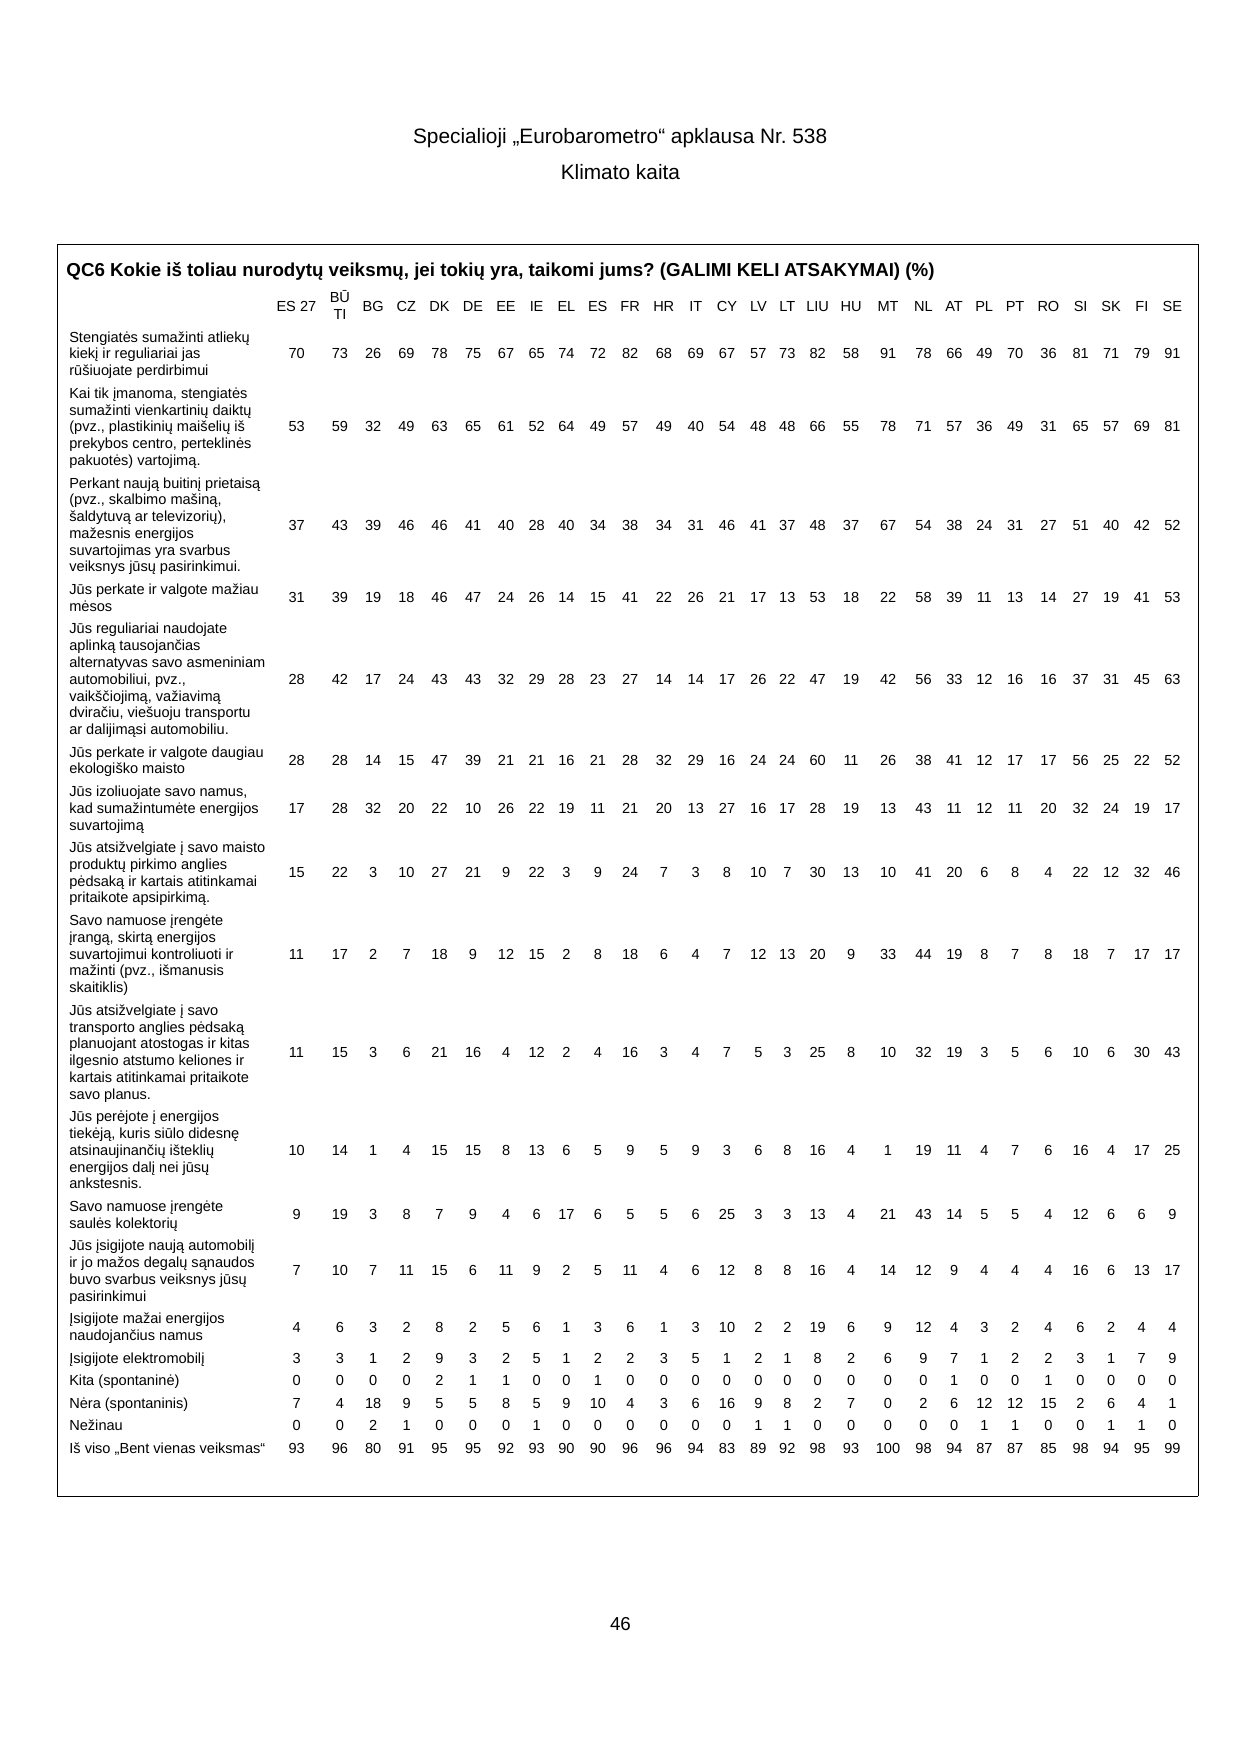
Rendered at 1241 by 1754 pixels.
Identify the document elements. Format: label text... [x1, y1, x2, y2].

text QC6 Kokie iš toliau nurodytų veiksmų, jei tokių yra, taikomi jums? (GALIMI KELI ATSAKYMAI) (%) [66, 259, 1189, 280]
table_cell 32 [1127, 836, 1156, 909]
table_cell 6 [646, 909, 681, 998]
table_cell 9 [1156, 1195, 1188, 1234]
table_header DK [423, 286, 456, 326]
table_cell 66 [939, 326, 969, 382]
table_cell 19 [907, 1105, 939, 1195]
table_cell 1 [1030, 1369, 1066, 1392]
table_cell 11 [269, 999, 323, 1105]
table_cell 2 [490, 1346, 522, 1369]
table_cell 21 [710, 578, 743, 617]
table_cell 43 [324, 471, 356, 578]
table_cell 6 [1127, 1195, 1156, 1234]
table_cell 2 [744, 1346, 773, 1369]
table_cell 8 [710, 836, 743, 909]
table_cell 10 [744, 836, 773, 909]
table_cell 57 [614, 382, 646, 471]
table_cell 18 [390, 578, 422, 617]
table_cell 12 [522, 999, 551, 1105]
table_cell 48 [773, 382, 801, 471]
table_cell 8 [773, 1105, 801, 1195]
table_header LV [744, 286, 773, 326]
table_cell 4 [581, 999, 614, 1105]
table_cell 2 [773, 1307, 801, 1346]
table_cell 4 [1156, 1307, 1188, 1346]
table_cell 93 [269, 1437, 323, 1459]
table_cell 33 [868, 909, 907, 998]
table_cell 38 [614, 471, 646, 578]
table_cell 7 [646, 836, 681, 909]
table_cell 23 [581, 617, 614, 740]
table_cell 1 [710, 1346, 743, 1369]
table_cell 22 [773, 617, 801, 740]
table_cell 12 [969, 780, 999, 836]
table_cell 19 [1127, 780, 1156, 836]
table_header ES 27 [269, 286, 323, 326]
table_header EL [551, 286, 581, 326]
table_cell 15 [390, 740, 422, 780]
table_cell 4 [833, 1105, 868, 1195]
table_cell 4 [490, 999, 522, 1105]
table_cell 94 [939, 1437, 969, 1459]
table_cell 9 [490, 836, 522, 909]
table_cell 41 [456, 471, 489, 578]
table_cell 0 [1066, 1369, 1095, 1392]
table_cell 9 [456, 1195, 489, 1234]
table_cell Jūs įsigijote naują automobilį ir jo mažos degalų sąnaudos buvo svarbus veiksnys jūsų pasirinkimui [66, 1234, 269, 1307]
table_cell 5 [423, 1392, 456, 1414]
table_cell 67 [710, 326, 743, 382]
table_cell 28 [801, 780, 833, 836]
table_cell 20 [646, 780, 681, 836]
table_header LT [773, 286, 801, 326]
table_cell 21 [868, 1195, 907, 1234]
table_cell 1 [581, 1369, 614, 1392]
table_cell 44 [907, 909, 939, 998]
table_cell 8 [490, 1392, 522, 1414]
table_cell 0 [710, 1369, 743, 1392]
table_cell 1 [773, 1414, 801, 1437]
table_cell Jūs reguliariai naudojate aplinką tausojančias alternatyvas savo asmeniniam automobiliui, pvz., vaikščiojimą, važiavimą dviračiu, viešuoju transportu ar dalijimąsi automobiliu. [66, 617, 269, 740]
table_cell 3 [646, 1346, 681, 1369]
table_cell 98 [907, 1437, 939, 1459]
table_cell 92 [773, 1437, 801, 1459]
table_cell 28 [324, 780, 356, 836]
table_cell 0 [423, 1414, 456, 1437]
table_cell 2 [1066, 1392, 1095, 1414]
table_cell 6 [1095, 1392, 1127, 1414]
table_cell 12 [969, 740, 999, 780]
table_cell 0 [646, 1414, 681, 1437]
table_cell 41 [614, 578, 646, 617]
table_cell 81 [1156, 382, 1188, 471]
table_cell 32 [907, 999, 939, 1105]
table_cell 1 [1095, 1346, 1127, 1369]
table_cell 8 [744, 1234, 773, 1307]
table_cell 1 [969, 1414, 999, 1437]
table_cell 26 [744, 617, 773, 740]
table_cell 16 [1066, 1105, 1095, 1195]
table_cell 10 [581, 1392, 614, 1414]
table_cell 17 [356, 617, 390, 740]
table_cell 0 [907, 1369, 939, 1392]
table_cell 38 [939, 471, 969, 578]
table_cell 1 [551, 1346, 581, 1369]
table_cell 4 [833, 1195, 868, 1234]
table_cell 12 [710, 1234, 743, 1307]
table_cell 1 [522, 1414, 551, 1437]
table_cell 49 [969, 326, 999, 382]
table_header AT [939, 286, 969, 326]
table_cell 0 [833, 1369, 868, 1392]
table_cell 51 [1066, 471, 1095, 578]
table_cell 27 [1066, 578, 1095, 617]
table_cell 10 [868, 836, 907, 909]
table_cell 13 [681, 780, 710, 836]
table_cell 0 [681, 1369, 710, 1392]
table_cell 19 [801, 1307, 833, 1346]
table_cell 47 [801, 617, 833, 740]
table_cell 46 [423, 578, 456, 617]
table_cell 4 [681, 999, 710, 1105]
table_cell 8 [801, 1346, 833, 1369]
table_cell 25 [710, 1195, 743, 1234]
table_cell 22 [522, 780, 551, 836]
table_cell Savo namuose įrengėte įrangą, skirtą energijos suvartojimui kontroliuoti ir mažinti (pvz., išmanusis skaitiklis) [66, 909, 269, 998]
table_cell 6 [868, 1346, 907, 1369]
table_cell 46 [423, 471, 456, 578]
table_cell 13 [801, 1195, 833, 1234]
table_cell 8 [969, 909, 999, 998]
table_cell 31 [269, 578, 323, 617]
table_cell 89 [744, 1437, 773, 1459]
table_cell 6 [969, 836, 999, 909]
table_cell 6 [1030, 999, 1066, 1105]
table_cell 12 [969, 617, 999, 740]
table_cell 0 [1095, 1369, 1127, 1392]
table_cell 2 [456, 1307, 489, 1346]
table_cell 2 [801, 1392, 833, 1414]
table_cell 3 [324, 1346, 356, 1369]
table_cell 16 [744, 780, 773, 836]
table_cell 2 [999, 1307, 1030, 1346]
table_cell 70 [999, 326, 1030, 382]
table_cell 12 [999, 1392, 1030, 1414]
table_cell 18 [614, 909, 646, 998]
table_cell 58 [833, 326, 868, 382]
table_cell 31 [681, 471, 710, 578]
table_cell 0 [522, 1369, 551, 1392]
table_header FR [614, 286, 646, 326]
table_cell 93 [833, 1437, 868, 1459]
table_cell 15 [456, 1105, 489, 1195]
table_cell 17 [1127, 909, 1156, 998]
table_cell 42 [1127, 471, 1156, 578]
table_cell 43 [456, 617, 489, 740]
table_cell 32 [356, 780, 390, 836]
table_cell 9 [681, 1105, 710, 1195]
table_cell 90 [551, 1437, 581, 1459]
table_cell 9 [868, 1307, 907, 1346]
table_cell 43 [423, 617, 456, 740]
table_cell 0 [969, 1369, 999, 1392]
table_cell 2 [356, 1414, 390, 1437]
table_cell 47 [423, 740, 456, 780]
table_cell 6 [681, 1392, 710, 1414]
table_cell 65 [456, 382, 489, 471]
table_cell Stengiatės sumažinti atliekų kiekį ir reguliariai jas rūšiuojate perdirbimui [66, 326, 269, 382]
table_cell 11 [390, 1234, 422, 1307]
table_cell 29 [522, 617, 551, 740]
table_cell 81 [1066, 326, 1095, 382]
table_cell 9 [269, 1195, 323, 1234]
table_cell 66 [801, 382, 833, 471]
table_cell 78 [868, 382, 907, 471]
table_cell 55 [833, 382, 868, 471]
table_cell 4 [681, 909, 710, 998]
table_cell 0 [907, 1414, 939, 1437]
table_cell 4 [999, 1234, 1030, 1307]
table_header PT [999, 286, 1030, 326]
table_cell 4 [269, 1307, 323, 1346]
table_cell 5 [646, 1195, 681, 1234]
table_cell 5 [456, 1392, 489, 1414]
table_cell 0 [801, 1369, 833, 1392]
table_cell 3 [773, 1195, 801, 1234]
table_cell 37 [833, 471, 868, 578]
table_cell 43 [907, 1195, 939, 1234]
table_cell 94 [681, 1437, 710, 1459]
table_cell 0 [324, 1369, 356, 1392]
table_cell 24 [969, 471, 999, 578]
table_cell 2 [551, 999, 581, 1105]
table_cell 8 [773, 1392, 801, 1414]
table_cell 5 [581, 1105, 614, 1195]
table_cell 10 [710, 1307, 743, 1346]
table_header BG [356, 286, 390, 326]
table_cell 31 [999, 471, 1030, 578]
table_cell 17 [710, 617, 743, 740]
table_cell 2 [551, 909, 581, 998]
table_cell 73 [773, 326, 801, 382]
table_cell 71 [907, 382, 939, 471]
table_cell 98 [1066, 1437, 1095, 1459]
table_cell 17 [1030, 740, 1066, 780]
table_cell 78 [907, 326, 939, 382]
table_cell 91 [390, 1437, 422, 1459]
table_cell 91 [1156, 326, 1188, 382]
table_cell 9 [423, 1346, 456, 1369]
table_cell 41 [907, 836, 939, 909]
table_cell 5 [999, 999, 1030, 1105]
table_cell 27 [614, 617, 646, 740]
table_cell 2 [551, 1234, 581, 1307]
table_cell 6 [1095, 999, 1127, 1105]
table_cell 6 [681, 1234, 710, 1307]
table_cell 20 [390, 780, 422, 836]
table_cell 74 [551, 326, 581, 382]
table_cell 59 [324, 382, 356, 471]
table_cell 64 [551, 382, 581, 471]
table_header SI [1066, 286, 1095, 326]
table_cell 4 [1127, 1307, 1156, 1346]
table_cell 60 [801, 740, 833, 780]
table_cell 2 [833, 1346, 868, 1369]
table_cell 92 [490, 1437, 522, 1459]
table_cell 7 [939, 1346, 969, 1369]
table_cell 13 [1127, 1234, 1156, 1307]
table_cell 13 [999, 578, 1030, 617]
table_cell 0 [1156, 1414, 1188, 1437]
table_cell 19 [939, 999, 969, 1105]
table_cell 72 [581, 326, 614, 382]
table_cell 24 [614, 836, 646, 909]
table_cell 14 [324, 1105, 356, 1195]
table_cell 41 [1127, 578, 1156, 617]
table_cell 8 [773, 1234, 801, 1307]
table_cell 2 [1095, 1307, 1127, 1346]
table_cell 37 [269, 471, 323, 578]
table_cell 13 [522, 1105, 551, 1195]
table_cell 9 [1156, 1346, 1188, 1369]
table_cell 1 [1127, 1414, 1156, 1437]
table_cell 24 [1095, 780, 1127, 836]
table_cell 6 [390, 999, 422, 1105]
table_cell 28 [522, 471, 551, 578]
table_cell 21 [614, 780, 646, 836]
table_cell 6 [551, 1105, 581, 1195]
table_cell 7 [269, 1234, 323, 1307]
table_cell 34 [581, 471, 614, 578]
table_cell Jūs perkate ir valgote daugiau ekologiško maisto [66, 740, 269, 780]
table_cell Perkant naują buitinį prietaisą (pvz., skalbimo mašiną, šaldytuvą ar televizorių), mažesnis energijos suvartojimas yra svarbus veiksnys jūsų pasirinkimui. [66, 471, 269, 578]
table_cell 7 [999, 909, 1030, 998]
table_cell 6 [1095, 1195, 1127, 1234]
table_cell 1 [390, 1414, 422, 1437]
table_cell 4 [1095, 1105, 1127, 1195]
table_cell Jūs atsižvelgiate į savo maisto produktų pirkimo anglies pėdsaką ir kartais atitinkamai pritaikote apsipirkimą. [66, 836, 269, 909]
table_cell 39 [456, 740, 489, 780]
table_cell 4 [1030, 1307, 1066, 1346]
table_cell Nėra (spontaninis) [66, 1392, 269, 1414]
table_cell 19 [551, 780, 581, 836]
table_cell 65 [522, 326, 551, 382]
table_cell 26 [490, 780, 522, 836]
table_cell 16 [801, 1234, 833, 1307]
table_cell 10 [324, 1234, 356, 1307]
table_cell 3 [681, 1307, 710, 1346]
table_cell 49 [390, 382, 422, 471]
table_cell 0 [1030, 1414, 1066, 1437]
table_cell 12 [907, 1234, 939, 1307]
table_cell 7 [710, 999, 743, 1105]
table_cell Jūs perėjote į energijos tiekėją, kuris siūlo didesnę atsinaujinančių išteklių energijos dalį nei jūsų ankstesnis. [66, 1105, 269, 1195]
table_cell 13 [833, 836, 868, 909]
table_cell 48 [801, 471, 833, 578]
table_cell 15 [269, 836, 323, 909]
table_cell Jūs izoliuojate savo namus, kad sumažintumėte energijos suvartojimą [66, 780, 269, 836]
table_cell 21 [581, 740, 614, 780]
table_cell 10 [868, 999, 907, 1105]
table_cell 25 [1156, 1105, 1188, 1195]
table_cell 19 [939, 909, 969, 998]
table_cell 96 [614, 1437, 646, 1459]
table_cell 40 [1095, 471, 1127, 578]
table_cell 6 [681, 1195, 710, 1234]
table_cell 16 [614, 999, 646, 1105]
table_cell 0 [868, 1369, 907, 1392]
table_cell Nežinau [66, 1414, 269, 1437]
table_cell 1 [773, 1346, 801, 1369]
table_cell 26 [868, 740, 907, 780]
table_cell 61 [490, 382, 522, 471]
table_cell 2 [744, 1307, 773, 1346]
table_cell 85 [1030, 1437, 1066, 1459]
table_cell 3 [356, 1195, 390, 1234]
table_cell 12 [1066, 1195, 1095, 1234]
table_cell 3 [681, 836, 710, 909]
table_cell 15 [324, 999, 356, 1105]
table_cell 57 [1095, 382, 1127, 471]
table_cell 54 [710, 382, 743, 471]
table_cell 17 [324, 909, 356, 998]
table_cell 7 [710, 909, 743, 998]
table_cell 24 [744, 740, 773, 780]
table_cell 24 [390, 617, 422, 740]
table_cell 12 [1095, 836, 1127, 909]
table_cell 4 [614, 1392, 646, 1414]
table_cell 52 [1156, 471, 1188, 578]
table_cell 17 [269, 780, 323, 836]
table_cell 5 [522, 1346, 551, 1369]
table_cell 11 [614, 1234, 646, 1307]
table_cell 32 [646, 740, 681, 780]
table_cell 1 [868, 1105, 907, 1195]
table_cell 25 [801, 999, 833, 1105]
table_cell 87 [999, 1437, 1030, 1459]
table_cell 11 [490, 1234, 522, 1307]
table_cell 1 [1156, 1392, 1188, 1414]
table_cell 21 [522, 740, 551, 780]
table_cell 18 [833, 578, 868, 617]
table_cell 1 [490, 1369, 522, 1392]
table_cell 2 [1030, 1346, 1066, 1369]
table_cell 32 [1066, 780, 1095, 836]
table_cell 4 [969, 1234, 999, 1307]
table_header SK [1095, 286, 1127, 326]
table_header HR [646, 286, 681, 326]
table_cell 17 [1156, 909, 1188, 998]
table_header FI [1127, 286, 1156, 326]
table_cell 3 [356, 836, 390, 909]
table_cell 14 [646, 617, 681, 740]
table_cell 4 [1030, 1234, 1066, 1307]
table_cell 9 [744, 1392, 773, 1414]
table_cell 12 [969, 1392, 999, 1414]
table_cell 0 [390, 1369, 422, 1392]
table_cell 37 [773, 471, 801, 578]
table_cell 9 [907, 1346, 939, 1369]
table_header LIU [801, 286, 833, 326]
table_cell 18 [423, 909, 456, 998]
table_cell 3 [269, 1346, 323, 1369]
table_cell 53 [801, 578, 833, 617]
table_cell 9 [456, 909, 489, 998]
table_header NL [907, 286, 939, 326]
table_cell 1 [356, 1346, 390, 1369]
table_cell 4 [969, 1105, 999, 1195]
table_cell 30 [1127, 999, 1156, 1105]
table_cell 39 [939, 578, 969, 617]
table_cell 7 [356, 1234, 390, 1307]
table_cell 56 [907, 617, 939, 740]
table_cell 32 [356, 382, 390, 471]
table_cell 83 [710, 1437, 743, 1459]
table_cell 91 [868, 326, 907, 382]
table_header SE [1156, 286, 1188, 326]
table_cell 0 [744, 1369, 773, 1392]
table_cell 7 [390, 909, 422, 998]
table_cell 16 [710, 740, 743, 780]
table_cell 40 [681, 382, 710, 471]
table_header DE [456, 286, 489, 326]
table_cell 14 [681, 617, 710, 740]
table_cell 10 [1066, 999, 1095, 1105]
table_cell 4 [390, 1105, 422, 1195]
table_cell 67 [868, 471, 907, 578]
table_cell 49 [646, 382, 681, 471]
table_cell Jūs perkate ir valgote mažiau mėsos [66, 578, 269, 617]
table_cell 20 [801, 909, 833, 998]
table_cell 49 [581, 382, 614, 471]
table_cell 5 [969, 1195, 999, 1234]
table_cell 0 [490, 1414, 522, 1437]
table_cell Iš viso „Bent vienas veiksmas“ [66, 1437, 269, 1459]
table_cell 34 [646, 471, 681, 578]
table_cell 5 [646, 1105, 681, 1195]
table_cell 15 [522, 909, 551, 998]
table_cell 17 [1127, 1105, 1156, 1195]
table_cell 28 [551, 617, 581, 740]
table_cell 22 [522, 836, 551, 909]
table_cell 1 [744, 1414, 773, 1437]
table_cell 2 [423, 1369, 456, 1392]
table_cell 41 [939, 740, 969, 780]
table_cell 15 [423, 1105, 456, 1195]
table_cell 0 [868, 1414, 907, 1437]
table_cell 16 [1030, 617, 1066, 740]
table_cell 7 [833, 1392, 868, 1414]
table_cell 27 [1030, 471, 1066, 578]
table_cell 46 [390, 471, 422, 578]
table_cell 11 [581, 780, 614, 836]
table_cell 17 [773, 780, 801, 836]
table_cell 28 [269, 617, 323, 740]
table_cell 9 [390, 1392, 422, 1414]
table_cell 9 [522, 1234, 551, 1307]
table_cell 3 [551, 836, 581, 909]
table_cell 24 [773, 740, 801, 780]
table_cell 28 [614, 740, 646, 780]
table_cell 16 [801, 1105, 833, 1195]
table_cell 21 [456, 836, 489, 909]
table_cell 95 [1127, 1437, 1156, 1459]
table_cell 0 [456, 1414, 489, 1437]
table_cell 19 [356, 578, 390, 617]
table_cell 14 [1030, 578, 1066, 617]
table_header CZ [390, 286, 422, 326]
table_cell 80 [356, 1437, 390, 1459]
table_cell 3 [356, 1307, 390, 1346]
table_cell 22 [646, 578, 681, 617]
table_cell 3 [646, 1392, 681, 1414]
table_cell 43 [907, 780, 939, 836]
table_header HU [833, 286, 868, 326]
table_cell 9 [614, 1105, 646, 1195]
table_cell 19 [324, 1195, 356, 1234]
table_cell 5 [744, 999, 773, 1105]
table_cell 54 [907, 471, 939, 578]
table_cell 8 [490, 1105, 522, 1195]
table_cell 24 [490, 578, 522, 617]
table_cell 98 [801, 1437, 833, 1459]
table_cell 13 [868, 780, 907, 836]
table_cell 18 [1066, 909, 1095, 998]
table_cell 4 [1127, 1392, 1156, 1414]
table_cell 65 [1066, 382, 1095, 471]
table_cell 7 [423, 1195, 456, 1234]
table_cell 3 [581, 1307, 614, 1346]
table_cell 26 [681, 578, 710, 617]
table_cell 15 [581, 578, 614, 617]
table_cell 82 [801, 326, 833, 382]
table_cell 22 [1127, 740, 1156, 780]
table_cell 3 [969, 999, 999, 1105]
table_header RO [1030, 286, 1066, 326]
table_cell 29 [681, 740, 710, 780]
table_cell 36 [969, 382, 999, 471]
table_cell 8 [999, 836, 1030, 909]
table_cell 43 [1156, 999, 1188, 1105]
table_cell 8 [581, 909, 614, 998]
table_cell 96 [646, 1437, 681, 1459]
table_cell 5 [490, 1307, 522, 1346]
table_cell 95 [456, 1437, 489, 1459]
table_cell 1 [939, 1369, 969, 1392]
table_cell 15 [423, 1234, 456, 1307]
table_cell 21 [423, 999, 456, 1105]
table_cell 2 [390, 1346, 422, 1369]
table_cell 4 [1030, 836, 1066, 909]
table_cell 11 [939, 780, 969, 836]
table_cell 30 [801, 836, 833, 909]
table_cell 0 [710, 1414, 743, 1437]
table_cell 87 [969, 1437, 999, 1459]
table_cell 14 [868, 1234, 907, 1307]
table_header MT [868, 286, 907, 326]
table_cell 68 [646, 326, 681, 382]
table_cell 0 [551, 1369, 581, 1392]
table_cell 6 [939, 1392, 969, 1414]
table_cell 4 [939, 1307, 969, 1346]
table_cell 57 [744, 326, 773, 382]
table_cell 27 [423, 836, 456, 909]
table_cell 39 [324, 578, 356, 617]
table_cell 0 [1156, 1369, 1188, 1392]
table_cell 94 [1095, 1437, 1127, 1459]
table_cell 39 [356, 471, 390, 578]
table_cell 11 [939, 1105, 969, 1195]
table_cell 3 [456, 1346, 489, 1369]
table_cell 57 [939, 382, 969, 471]
table_cell 10 [269, 1105, 323, 1195]
table_cell 26 [522, 578, 551, 617]
table_cell 31 [1030, 382, 1066, 471]
table_cell 8 [1030, 909, 1066, 998]
table_cell 0 [614, 1369, 646, 1392]
table_header ES [581, 286, 614, 326]
table_cell 2 [999, 1346, 1030, 1369]
table_cell 8 [390, 1195, 422, 1234]
table_cell 1 [999, 1414, 1030, 1437]
table_cell 0 [868, 1392, 907, 1414]
table_cell 5 [522, 1392, 551, 1414]
table_cell 100 [868, 1437, 907, 1459]
table_cell 10 [456, 780, 489, 836]
table_cell 17 [1156, 1234, 1188, 1307]
table_cell 3 [969, 1307, 999, 1346]
table_cell 16 [999, 617, 1030, 740]
table_cell 1 [551, 1307, 581, 1346]
table_cell 75 [456, 326, 489, 382]
table_cell 20 [1030, 780, 1066, 836]
table_cell 2 [356, 909, 390, 998]
table_cell 13 [773, 909, 801, 998]
table_cell 73 [324, 326, 356, 382]
table_cell Savo namuose įrengėte saulės kolektorių [66, 1195, 269, 1234]
table_cell 2 [390, 1307, 422, 1346]
table_cell 42 [868, 617, 907, 740]
table_cell 6 [522, 1307, 551, 1346]
table_cell 14 [356, 740, 390, 780]
table_cell 22 [423, 780, 456, 836]
table_cell 26 [356, 326, 390, 382]
table_cell 17 [1156, 780, 1188, 836]
table_cell 56 [1066, 740, 1095, 780]
table_cell 0 [269, 1414, 323, 1437]
table_cell 45 [1127, 617, 1156, 740]
table_cell 52 [1156, 740, 1188, 780]
table_cell 22 [868, 578, 907, 617]
table_cell 47 [456, 578, 489, 617]
table_cell 1 [969, 1346, 999, 1369]
table_cell 7 [773, 836, 801, 909]
table_cell 5 [999, 1195, 1030, 1234]
table_header EE [490, 286, 522, 326]
table_cell 7 [999, 1105, 1030, 1195]
table_cell 0 [999, 1369, 1030, 1392]
table_cell 5 [681, 1346, 710, 1369]
table_cell 3 [356, 999, 390, 1105]
table_cell 12 [490, 909, 522, 998]
table_cell 82 [614, 326, 646, 382]
table_cell 7 [1095, 909, 1127, 998]
table_cell 7 [1127, 1346, 1156, 1369]
table_cell 41 [744, 471, 773, 578]
table_cell 40 [490, 471, 522, 578]
table_cell 12 [907, 1307, 939, 1346]
table_cell 0 [1066, 1414, 1095, 1437]
table_cell 67 [490, 326, 522, 382]
table_cell 27 [710, 780, 743, 836]
table_cell 1 [1095, 1414, 1127, 1437]
table_cell 8 [423, 1307, 456, 1346]
table_cell 0 [1127, 1369, 1156, 1392]
table_cell 17 [744, 578, 773, 617]
table_cell 4 [1030, 1195, 1066, 1234]
table_cell 79 [1127, 326, 1156, 382]
table_header CY [710, 286, 743, 326]
table_cell 0 [833, 1414, 868, 1437]
table_cell 1 [456, 1369, 489, 1392]
table_cell 3 [1066, 1346, 1095, 1369]
table_cell 16 [456, 999, 489, 1105]
table_cell 0 [939, 1414, 969, 1437]
table_cell 53 [1156, 578, 1188, 617]
table_cell 19 [1095, 578, 1127, 617]
table_cell 4 [490, 1195, 522, 1234]
table_cell 99 [1156, 1437, 1188, 1459]
table_cell Kita (spontaninė) [66, 1369, 269, 1392]
table_cell 6 [1066, 1307, 1095, 1346]
table_cell 4 [646, 1234, 681, 1307]
table_cell 9 [939, 1234, 969, 1307]
table_cell 70 [269, 326, 323, 382]
table_cell 46 [1156, 836, 1188, 909]
table_cell 7 [269, 1392, 323, 1414]
table_cell 21 [490, 740, 522, 780]
table_cell 0 [646, 1369, 681, 1392]
table_header BŪTI [324, 286, 356, 326]
table_cell 15 [1030, 1392, 1066, 1414]
table_cell 2 [614, 1346, 646, 1369]
table_cell 8 [833, 999, 868, 1105]
table_cell 28 [324, 740, 356, 780]
table_cell 10 [390, 836, 422, 909]
table_cell 6 [614, 1307, 646, 1346]
table_cell 12 [744, 909, 773, 998]
table_cell 0 [356, 1369, 390, 1392]
table_cell 28 [269, 740, 323, 780]
table_cell 22 [324, 836, 356, 909]
table_cell 6 [522, 1195, 551, 1234]
table_cell 6 [833, 1307, 868, 1346]
table_cell 38 [907, 740, 939, 780]
table_cell 53 [269, 382, 323, 471]
table_cell 90 [581, 1437, 614, 1459]
table_cell 6 [581, 1195, 614, 1234]
table_cell 3 [744, 1195, 773, 1234]
table_cell 0 [614, 1414, 646, 1437]
table_cell Kai tik įmanoma, stengiatės sumažinti vienkartinių daiktų (pvz., plastikinių maišelių iš prekybos centro, perteklinės pakuotės) vartojimą. [66, 382, 269, 471]
table_cell 0 [551, 1414, 581, 1437]
table_cell 69 [390, 326, 422, 382]
table_cell 9 [581, 836, 614, 909]
table_cell 9 [551, 1392, 581, 1414]
table_cell 63 [423, 382, 456, 471]
table_cell 11 [833, 740, 868, 780]
table_cell 17 [999, 740, 1030, 780]
table_cell 31 [1095, 617, 1127, 740]
table_cell 93 [522, 1437, 551, 1459]
table_cell 33 [939, 617, 969, 740]
table_cell 1 [356, 1105, 390, 1195]
table_cell 49 [999, 382, 1030, 471]
table_cell 5 [614, 1195, 646, 1234]
table_cell 11 [269, 909, 323, 998]
table_cell 69 [1127, 382, 1156, 471]
table_cell 2 [907, 1392, 939, 1414]
table_cell 0 [324, 1414, 356, 1437]
table_cell 42 [324, 617, 356, 740]
table_cell 19 [833, 780, 868, 836]
table_cell 14 [551, 578, 581, 617]
table_cell 96 [324, 1437, 356, 1459]
table_cell 22 [1066, 836, 1095, 909]
table_cell 9 [833, 909, 868, 998]
table_cell 5 [581, 1234, 614, 1307]
table_cell 36 [1030, 326, 1066, 382]
table_cell 18 [356, 1392, 390, 1414]
table_cell 17 [551, 1195, 581, 1234]
table_cell 3 [646, 999, 681, 1105]
table_cell 48 [744, 382, 773, 471]
table_cell 0 [581, 1414, 614, 1437]
table_cell 0 [269, 1369, 323, 1392]
table_cell 20 [939, 836, 969, 909]
table_cell 40 [551, 471, 581, 578]
table_cell 19 [833, 617, 868, 740]
table_cell Jūs atsižvelgiate į savo transporto anglies pėdsaką planuojant atostogas ir kitas ilgesnio atstumo keliones ir kartais atitinkamai pritaikote savo planus. [66, 999, 269, 1105]
table_cell 0 [773, 1369, 801, 1392]
table_cell 4 [833, 1234, 868, 1307]
table_header [66, 286, 269, 326]
table_cell 25 [1095, 740, 1127, 780]
table_cell 3 [710, 1105, 743, 1195]
table_cell 0 [681, 1414, 710, 1437]
table_cell 6 [456, 1234, 489, 1307]
table_cell 0 [801, 1414, 833, 1437]
table_cell 95 [423, 1437, 456, 1459]
table_cell 37 [1066, 617, 1095, 740]
table_cell Įsigijote elektromobilį [66, 1346, 269, 1369]
table_cell 58 [907, 578, 939, 617]
table_cell 69 [681, 326, 710, 382]
table_cell 3 [773, 999, 801, 1105]
table_cell 1 [646, 1307, 681, 1346]
table_cell 71 [1095, 326, 1127, 382]
table_cell 14 [939, 1195, 969, 1234]
table_cell 46 [710, 471, 743, 578]
table_cell 78 [423, 326, 456, 382]
table_cell Įsigijote mažai energijos naudojančius namus [66, 1307, 269, 1346]
table_cell 32 [490, 617, 522, 740]
table_cell 6 [324, 1307, 356, 1346]
table_header IE [522, 286, 551, 326]
table_cell 11 [969, 578, 999, 617]
table_cell 16 [551, 740, 581, 780]
table_cell 11 [999, 780, 1030, 836]
table_header PL [969, 286, 999, 326]
table_cell 16 [710, 1392, 743, 1414]
table_header IT [681, 286, 710, 326]
table_cell 6 [744, 1105, 773, 1195]
table_cell 16 [1066, 1234, 1095, 1307]
table_cell 6 [1030, 1105, 1066, 1195]
table_cell 4 [324, 1392, 356, 1414]
table_cell 2 [581, 1346, 614, 1369]
table_cell 63 [1156, 617, 1188, 740]
table_cell 13 [773, 578, 801, 617]
table_cell 6 [1095, 1234, 1127, 1307]
table_cell 52 [522, 382, 551, 471]
